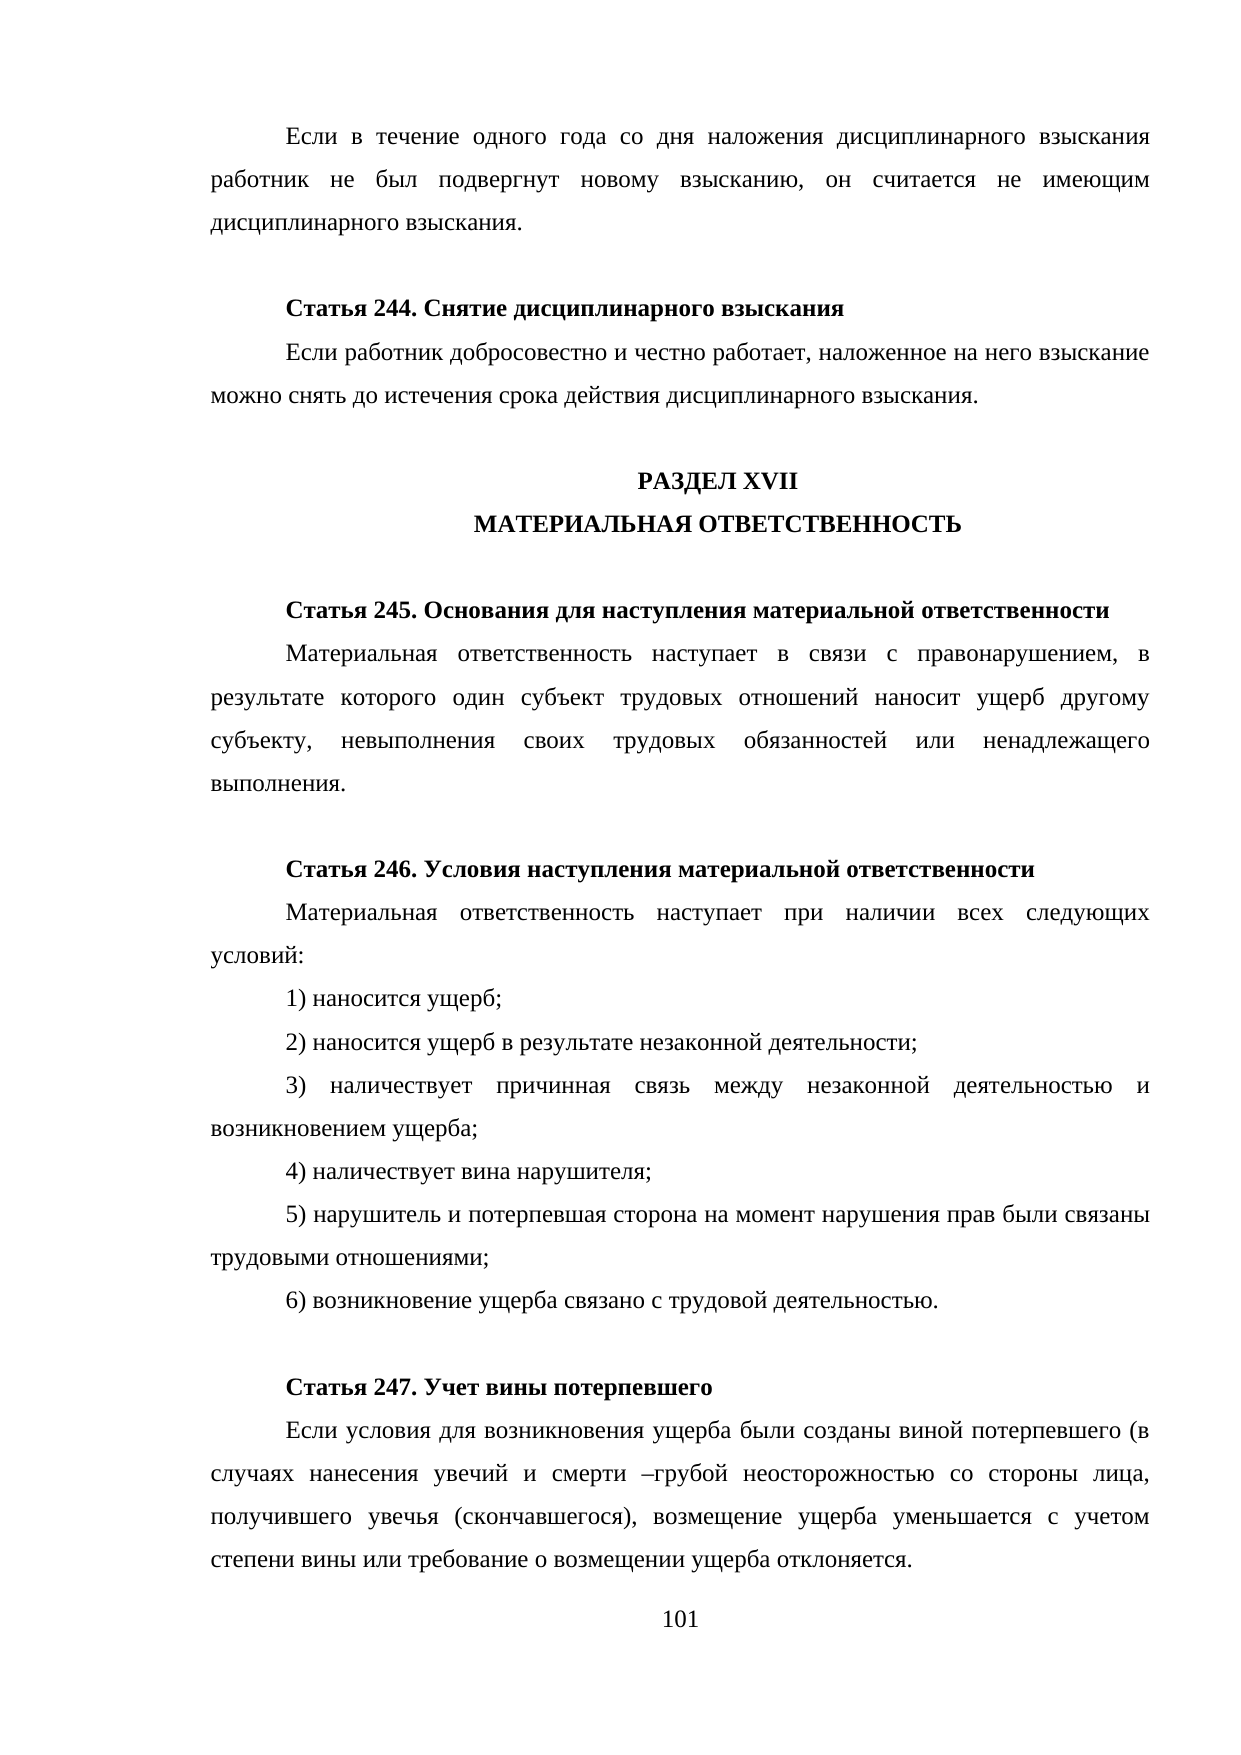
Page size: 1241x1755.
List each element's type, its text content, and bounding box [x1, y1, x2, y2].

text 5) нарушитель и потерпевшая сторона на момент нарушения прав были связаны трудовыми отношениями; [210, 1199, 1151, 1271]
text РАЗДЕЛ XVII [210, 466, 1151, 495]
text 2) наносится ущерб в результате незаконной деятельности; [210, 1027, 1151, 1055]
text 4) наличествует вина нарушителя; [210, 1156, 1151, 1185]
text 3) наличествует причинная связь между незаконной деятельностью и возникновением ущерба; [210, 1070, 1151, 1142]
text 6) возникновение ущерба связано с трудовой деятельностью. [210, 1285, 1151, 1314]
text Статья 247. Учет вины потерпевшего [210, 1372, 1151, 1400]
text МАТЕРИАЛЬНАЯ ОТВЕТСТВЕННОСТЬ [210, 509, 1151, 538]
text 1) наносится ущерб; [210, 983, 1151, 1012]
text Статья 244. Снятие дисциплинарного взыскания [210, 293, 1151, 322]
text Если в течение одного года со дня наложения дисциплинарного взыскания работник не был подвергнут новому взысканию, он считается не имеющим дисциплинарного взыскания. [210, 121, 1151, 236]
text Статья 245. Основания для наступления материальной ответственности [210, 595, 1151, 624]
text Материальная ответственность наступает в связи с правонарушением, в результате которого один субъект трудовых отношений наносит ущерб другому субъекту, невыполнения своих трудовых обязанностей или ненадлежащего выполнения. [210, 638, 1151, 797]
text Если условия для возникновения ущерба были созданы виной потерпевшего (в случаях нанесения увечий и смерти –грубой неосторожностью со стороны лица, получившего увечья (скончавшегося), возмещение ущерба уменьшается с учетом степени вины или требование о возмещении ущерба отклоняется. [210, 1415, 1151, 1573]
text Статья 246. Условия наступления материальной ответственности [210, 854, 1151, 883]
text Если работник добросовестно и честно работает, наложенное на него взыскание можно снять до истечения срока действия дисциплинарного взыскания. [210, 337, 1151, 408]
text Материальная ответственность наступает при наличии всех следующих условий: [210, 897, 1151, 969]
